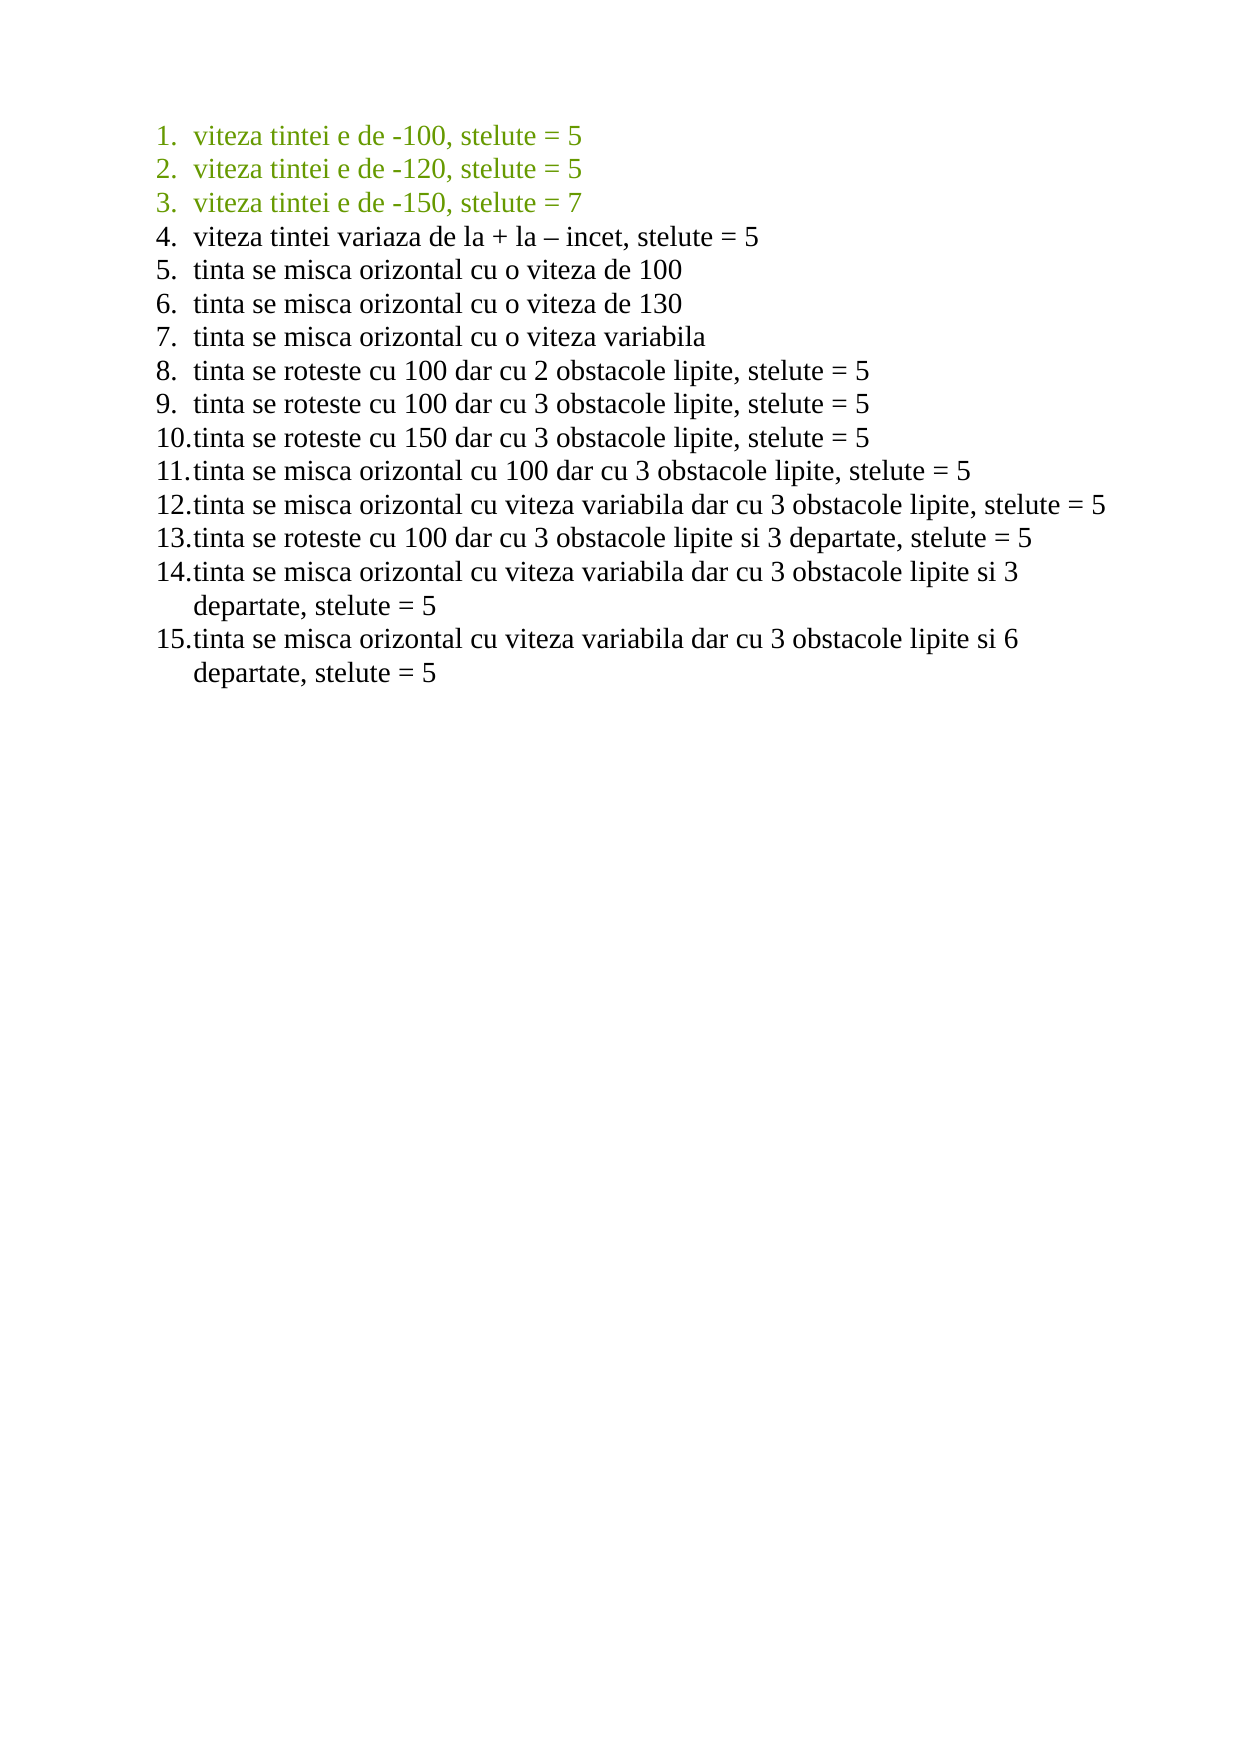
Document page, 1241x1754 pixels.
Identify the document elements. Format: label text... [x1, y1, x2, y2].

list tinta se roteste cu 100 dar cu 2 obstacole lipite, stelute = 5 [156, 353, 1122, 386]
list tinta se misca orizontal cu o viteza de 130 [156, 286, 1122, 319]
list tinta se misca orizontal cu o viteza de 100 [156, 252, 1122, 286]
list tinta se roteste cu 100 dar cu 3 obstacole lipite si 3 departate, stelute = 5 [156, 521, 1122, 554]
list viteza tintei variaza de la + la – incet, stelute = 5 [156, 219, 1122, 252]
list tinta se misca orizontal cu viteza variabila dar cu 3 obstacole lipite si 6 departate, stelute = 5 [156, 621, 1122, 688]
list tinta se misca orizontal cu viteza variabila dar cu 3 obstacole lipite, stelute = 5 [156, 487, 1122, 521]
list viteza tintei e de -100, stelute = 5 [156, 118, 1122, 152]
list tinta se misca orizontal cu viteza variabila dar cu 3 obstacole lipite si 3 departate, stelute = 5 [156, 554, 1122, 621]
list tinta se misca orizontal cu 100 dar cu 3 obstacole lipite, stelute = 5 [156, 453, 1122, 487]
list tinta se roteste cu 150 dar cu 3 obstacole lipite, stelute = 5 [156, 420, 1122, 453]
list tinta se misca orizontal cu o viteza variabila [156, 319, 1122, 353]
list viteza tintei e de -120, stelute = 5 [156, 152, 1122, 185]
list viteza tintei e de -150, stelute = 7 [156, 185, 1122, 219]
list tinta se roteste cu 100 dar cu 3 obstacole lipite, stelute = 5 [156, 386, 1122, 420]
